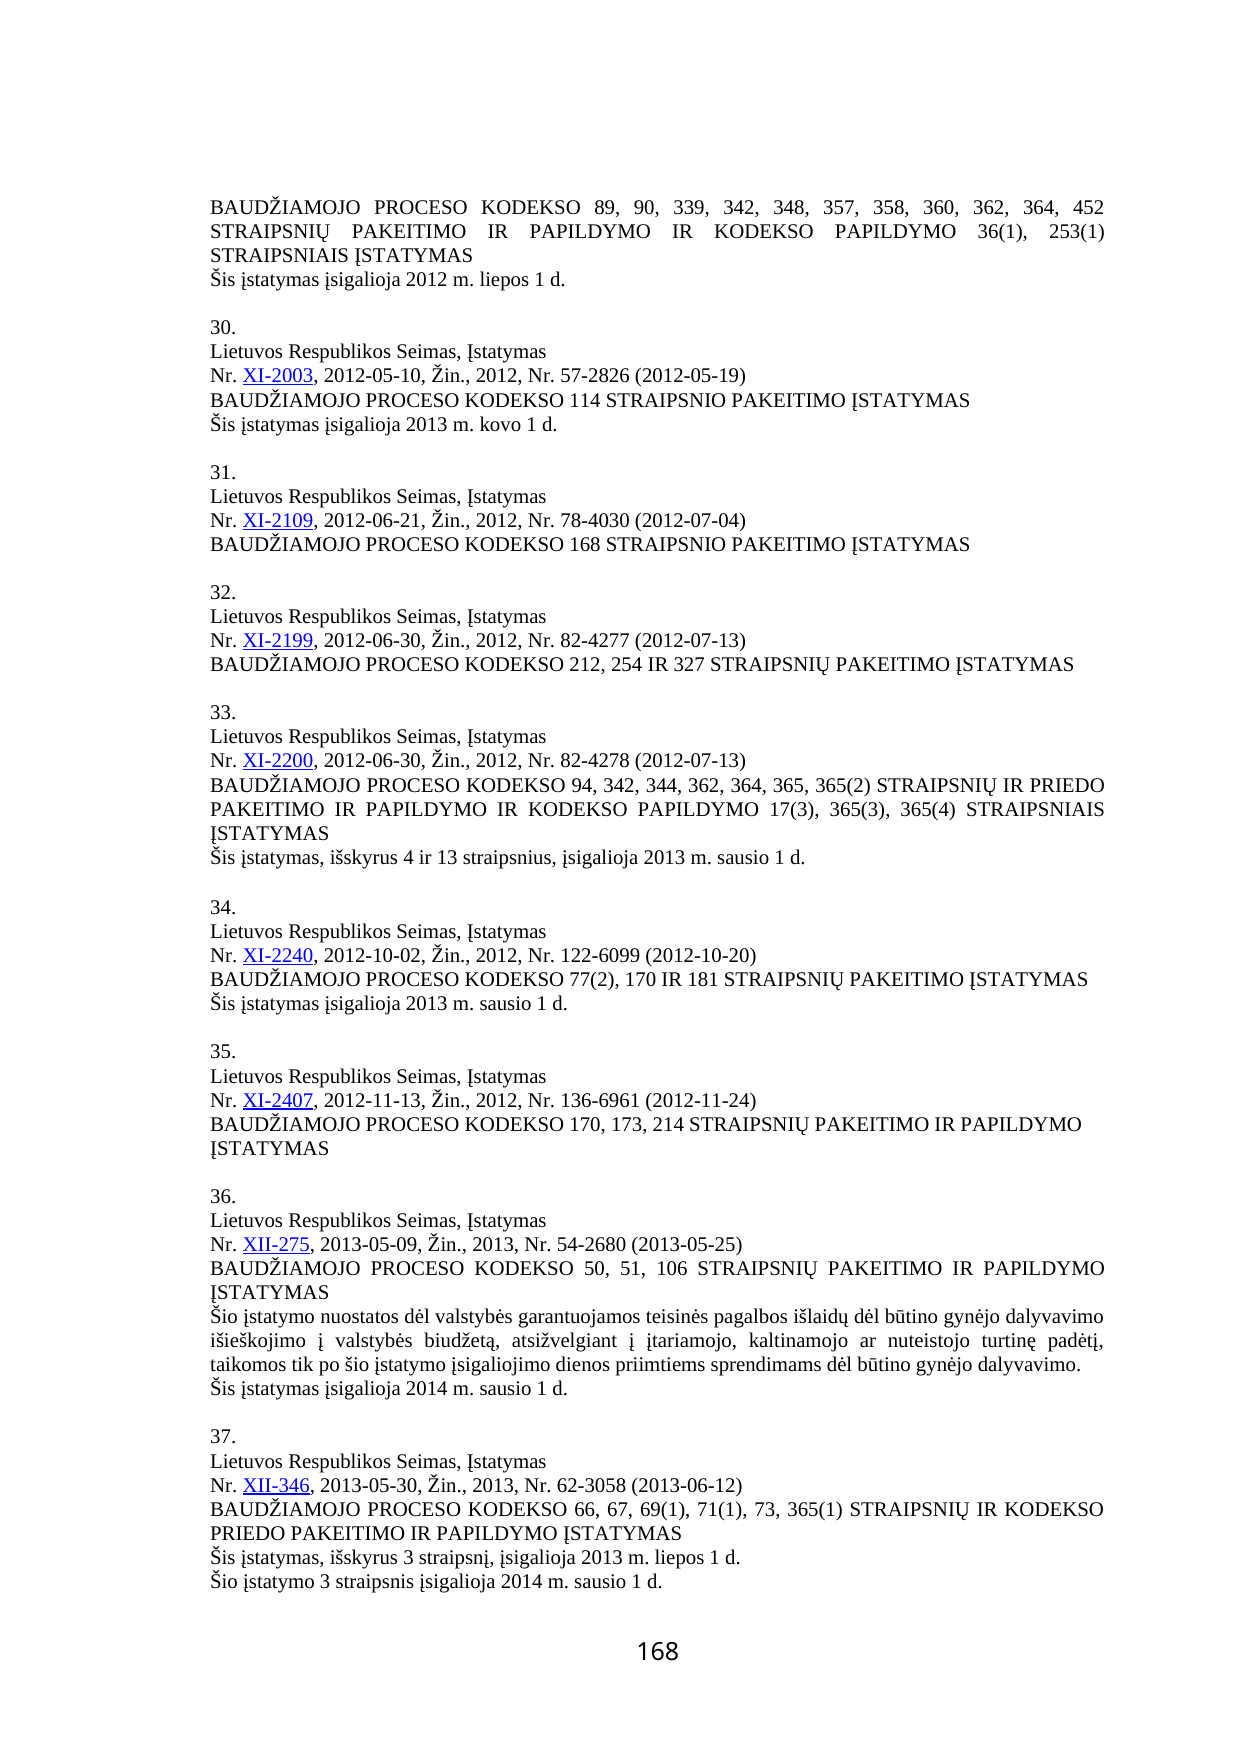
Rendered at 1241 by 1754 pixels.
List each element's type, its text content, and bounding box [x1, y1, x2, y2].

text Nr. XII-346, 2013-05-30, Žin., 2013, Nr. 62-3058 (2013-06-12) [210, 1473, 1106, 1497]
text BAUDŽIAMOJO PROCESO KODEKSO 168 STRAIPSNIO PAKEITIMO ĮSTATYMAS [210, 532, 1106, 556]
text BAUDŽIAMOJO PROCESO KODEKSO 77(2), 170 IR 181 STRAIPSNIŲ PAKEITIMO ĮSTATYMAS [210, 967, 1106, 991]
text Šis įstatymas įsigalioja 2013 m. kovo 1 d. [210, 412, 1106, 436]
text BAUDŽIAMOJO PROCESO KODEKSO 212, 254 IR 327 STRAIPSNIŲ PAKEITIMO ĮSTATYMAS [210, 652, 1106, 676]
text Nr. XI-2199, 2012-06-30, Žin., 2012, Nr. 82-4277 (2012-07-13) [210, 628, 1106, 652]
text Šis įstatymas, išskyrus 4 ir 13 straipsnius, įsigalioja 2013 m. sausio 1 d. [210, 845, 1106, 869]
text 35. [210, 1039, 1106, 1063]
text 31. [210, 460, 1106, 484]
text 36. [210, 1184, 1106, 1208]
text Šis įstatymas įsigalioja 2013 m. sausio 1 d. [210, 991, 1106, 1015]
text Lietuvos Respublikos Seimas, Įstatymas [210, 724, 1106, 748]
text BAUDŽIAMOJO PROCESO KODEKSO 114 STRAIPSNIO PAKEITIMO ĮSTATYMAS [210, 387, 1106, 412]
text Nr. XI-2109, 2012-06-21, Žin., 2012, Nr. 78-4030 (2012-07-04) [210, 508, 1106, 532]
text 34. [210, 895, 1106, 919]
text Lietuvos Respublikos Seimas, Įstatymas [210, 1208, 1106, 1232]
text BAUDŽIAMOJO PROCESO KODEKSO 89, 90, 339, 342, 348, 357, 358, 360, 362, 364, 452 STRAIPSNIŲ PAKEITIMO IR PAPILDYMO IR KODEKSO PAPILDYMO 36(1), 253(1) STRAIPSNIAIS ĮSTATYMAS [210, 195, 1106, 267]
text Lietuvos Respublikos Seimas, Įstatymas [210, 604, 1106, 628]
text 30. [210, 315, 1106, 339]
text Nr. XI-2240, 2012-10-02, Žin., 2012, Nr. 122-6099 (2012-10-20) [210, 943, 1106, 967]
text Šis įstatymas, išskyrus 3 straipsnį, įsigalioja 2013 m. liepos 1 d. [210, 1545, 1106, 1569]
text 32. [210, 580, 1106, 604]
text Nr. XI-2003, 2012-05-10, Žin., 2012, Nr. 57-2826 (2012-05-19) [210, 363, 1106, 387]
text Lietuvos Respublikos Seimas, Įstatymas [210, 484, 1106, 508]
text 37. [210, 1424, 1106, 1448]
text Šio įstatymo 3 straipsnis įsigalioja 2014 m. sausio 1 d. [210, 1569, 1106, 1593]
text Šis įstatymas įsigalioja 2014 m. sausio 1 d. [210, 1376, 1106, 1400]
text Nr. XI-2200, 2012-06-30, Žin., 2012, Nr. 82-4278 (2012-07-13) [210, 748, 1106, 772]
text BAUDŽIAMOJO PROCESO KODEKSO 94, 342, 344, 362, 364, 365, 365(2) STRAIPSNIŲ IR PRIEDO PAKEITIMO IR PAPILDYMO IR KODEKSO PAPILDYMO 17(3), 365(3), 365(4) STRAIPSNIAIS ĮSTATYMAS [210, 772, 1106, 845]
text 33. [210, 700, 1106, 724]
text Lietuvos Respublikos Seimas, Įstatymas [210, 339, 1106, 363]
text BAUDŽIAMOJO PROCESO KODEKSO 66, 67, 69(1), 71(1), 73, 365(1) STRAIPSNIŲ IR KODEKSO PRIEDO PAKEITIMO IR PAPILDYMO ĮSTATYMAS [210, 1497, 1106, 1545]
text Lietuvos Respublikos Seimas, Įstatymas [210, 1063, 1106, 1088]
text BAUDŽIAMOJO PROCESO KODEKSO 50, 51, 106 STRAIPSNIŲ PAKEITIMO IR PAPILDYMO ĮSTATYMAS [210, 1256, 1106, 1304]
text Nr. XII-275, 2013-05-09, Žin., 2013, Nr. 54-2680 (2013-05-25) [210, 1232, 1106, 1256]
text Nr. XI-2407, 2012-11-13, Žin., 2012, Nr. 136-6961 (2012-11-24) [210, 1088, 1106, 1112]
text Šis įstatymas įsigalioja 2012 m. liepos 1 d. [210, 267, 1106, 291]
text Lietuvos Respublikos Seimas, Įstatymas [210, 919, 1106, 943]
text BAUDŽIAMOJO PROCESO KODEKSO 170, 173, 214 STRAIPSNIŲ PAKEITIMO IR PAPILDYMO ĮSTATYMAS [210, 1112, 1106, 1160]
text Šio įstatymo nuostatos dėl valstybės garantuojamos teisinės pagalbos išlaidų dėl būtino gynėjo dalyvavimo išieškojimo į valstybės biudžetą, atsižvelgiant į įtariamojo, kaltinamojo ar nuteistojo turtinę padėtį, taikomos tik po šio įstatymo įsigaliojimo dienos priimtiems sprendimams dėl būtino gynėjo dalyvavimo. [210, 1304, 1106, 1376]
text Lietuvos Respublikos Seimas, Įstatymas [210, 1448, 1106, 1473]
